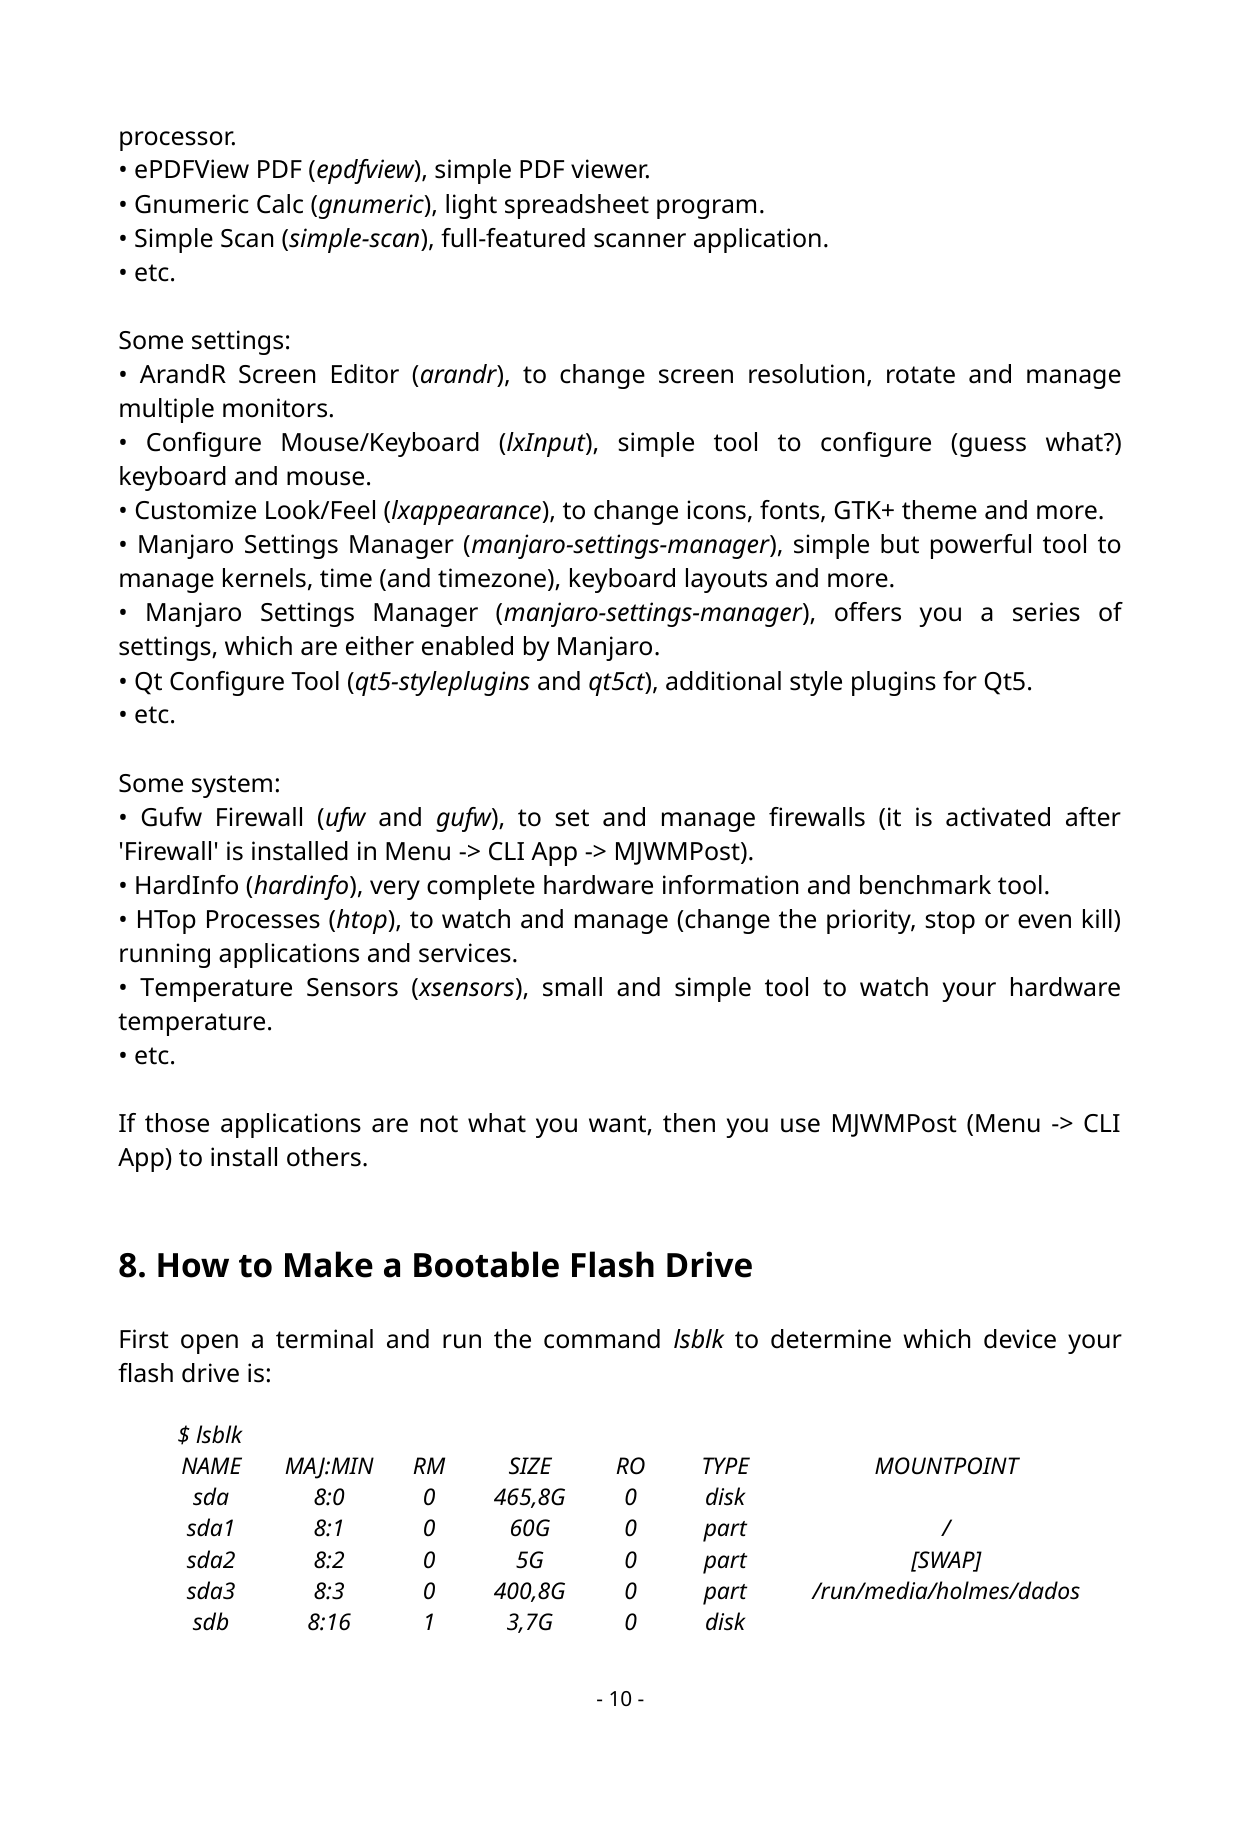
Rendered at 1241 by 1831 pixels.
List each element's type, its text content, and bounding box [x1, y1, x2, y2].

table_cell 0 [394, 1481, 464, 1512]
table_cell 465,8G [464, 1481, 595, 1512]
text If those applications are not what you want, then you use MJWMPost (Menu -> CLI App) to install others. [118, 1106, 1122, 1174]
table_cell 0 [595, 1575, 666, 1606]
table_cell 0 [595, 1512, 666, 1543]
table_cell 60G [464, 1512, 595, 1543]
table_cell 8:0 [264, 1481, 394, 1512]
table_cell sda [158, 1481, 264, 1512]
table_cell [SWAP] [784, 1544, 1108, 1575]
table_cell sda3 [158, 1575, 264, 1606]
text • Manjaro Settings Manager (manjaro-settings-manager), simple but powerful tool to manage kernels, time (and timezone), keyboard layouts and more. [118, 527, 1122, 595]
table_header TYPE [666, 1450, 784, 1481]
table_header SIZE [464, 1450, 595, 1481]
table_cell 1 [394, 1606, 464, 1637]
table_cell disk [666, 1481, 784, 1512]
text Some system: [118, 765, 1122, 799]
table_cell 8:1 [264, 1512, 394, 1543]
text • Configure Mouse/Keyboard (lxInput), simple tool to configure (guess what?) keyboard and mouse. [118, 425, 1122, 493]
table_cell 8:16 [264, 1606, 394, 1637]
table_cell 8:2 [264, 1544, 394, 1575]
text First open a terminal and run the command lsblk to determine which device your flash drive is: [118, 1322, 1122, 1390]
text • HardInfo (hardinfo), very complete hardware information and benchmark tool. [118, 867, 1122, 902]
text processor. [118, 118, 1122, 152]
table_cell [784, 1606, 1108, 1637]
text • Gufw Firewall (ufw and gufw), to set and manage firewalls (it is activated after 'Firewall' is installed in Menu -> CLI App -> MJWMPost). [118, 799, 1122, 867]
text • Customize Look/Feel (lxappearance), to change icons, fonts, GTK+ theme and more. [118, 493, 1122, 527]
table_header MOUNTPOINT [784, 1450, 1108, 1481]
text • HTop Processes (htop), to watch and manage (change the priority, stop or even kill) running applications and services. [118, 902, 1122, 970]
table_header MAJ:MIN [264, 1450, 394, 1481]
text • Manjaro Settings Manager (manjaro-settings-manager), offers you a series of settings, which are either enabled by Manjaro. [118, 595, 1122, 663]
table_cell / [784, 1512, 1108, 1543]
table_cell 0 [595, 1544, 666, 1575]
table_cell 0 [595, 1481, 666, 1512]
table_cell part [666, 1512, 784, 1543]
table_cell disk [666, 1606, 784, 1637]
text Some settings: [118, 322, 1122, 357]
table_cell part [666, 1575, 784, 1606]
table_cell sdb [158, 1606, 264, 1637]
text • Gnumeric Calc (gnumeric), light spreadsheet program. [118, 186, 1122, 220]
text • ArandR Screen Editor (arandr), to change screen resolution, rotate and manage multiple monitors. [118, 357, 1122, 425]
table_cell 0 [394, 1512, 464, 1543]
table_cell part [666, 1544, 784, 1575]
text $ lsblk [177, 1418, 1122, 1450]
table_cell [784, 1481, 1108, 1512]
table_cell /run/media/holmes/dados [784, 1575, 1108, 1606]
table_cell sda1 [158, 1512, 264, 1543]
text • etc. [118, 697, 1122, 731]
table_cell 5G [464, 1544, 595, 1575]
table_cell 0 [595, 1606, 666, 1637]
table_cell 0 [394, 1544, 464, 1575]
table_cell 400,8G [464, 1575, 595, 1606]
text • etc. [118, 254, 1122, 288]
table_cell 3,7G [464, 1606, 595, 1637]
text • Temperature Sensors (xsensors), small and simple tool to watch your hardware temperature. [118, 970, 1122, 1038]
table_header RO [595, 1450, 666, 1481]
table_header RM [394, 1450, 464, 1481]
table_header NAME [158, 1450, 264, 1481]
table_cell 0 [394, 1575, 464, 1606]
text • Qt Configure Tool (qt5-styleplugins and qt5ct), additional style plugins for Qt5. [118, 663, 1122, 697]
subtitle 8. How to Make a Bootable Flash Drive [118, 1242, 1122, 1288]
table_cell sda2 [158, 1544, 264, 1575]
text • etc. [118, 1038, 1122, 1072]
text • Simple Scan (simple-scan), full-featured scanner application. [118, 220, 1122, 254]
table_cell 8:3 [264, 1575, 394, 1606]
text • ePDFView PDF (epdfview), simple PDF viewer. [118, 152, 1122, 186]
